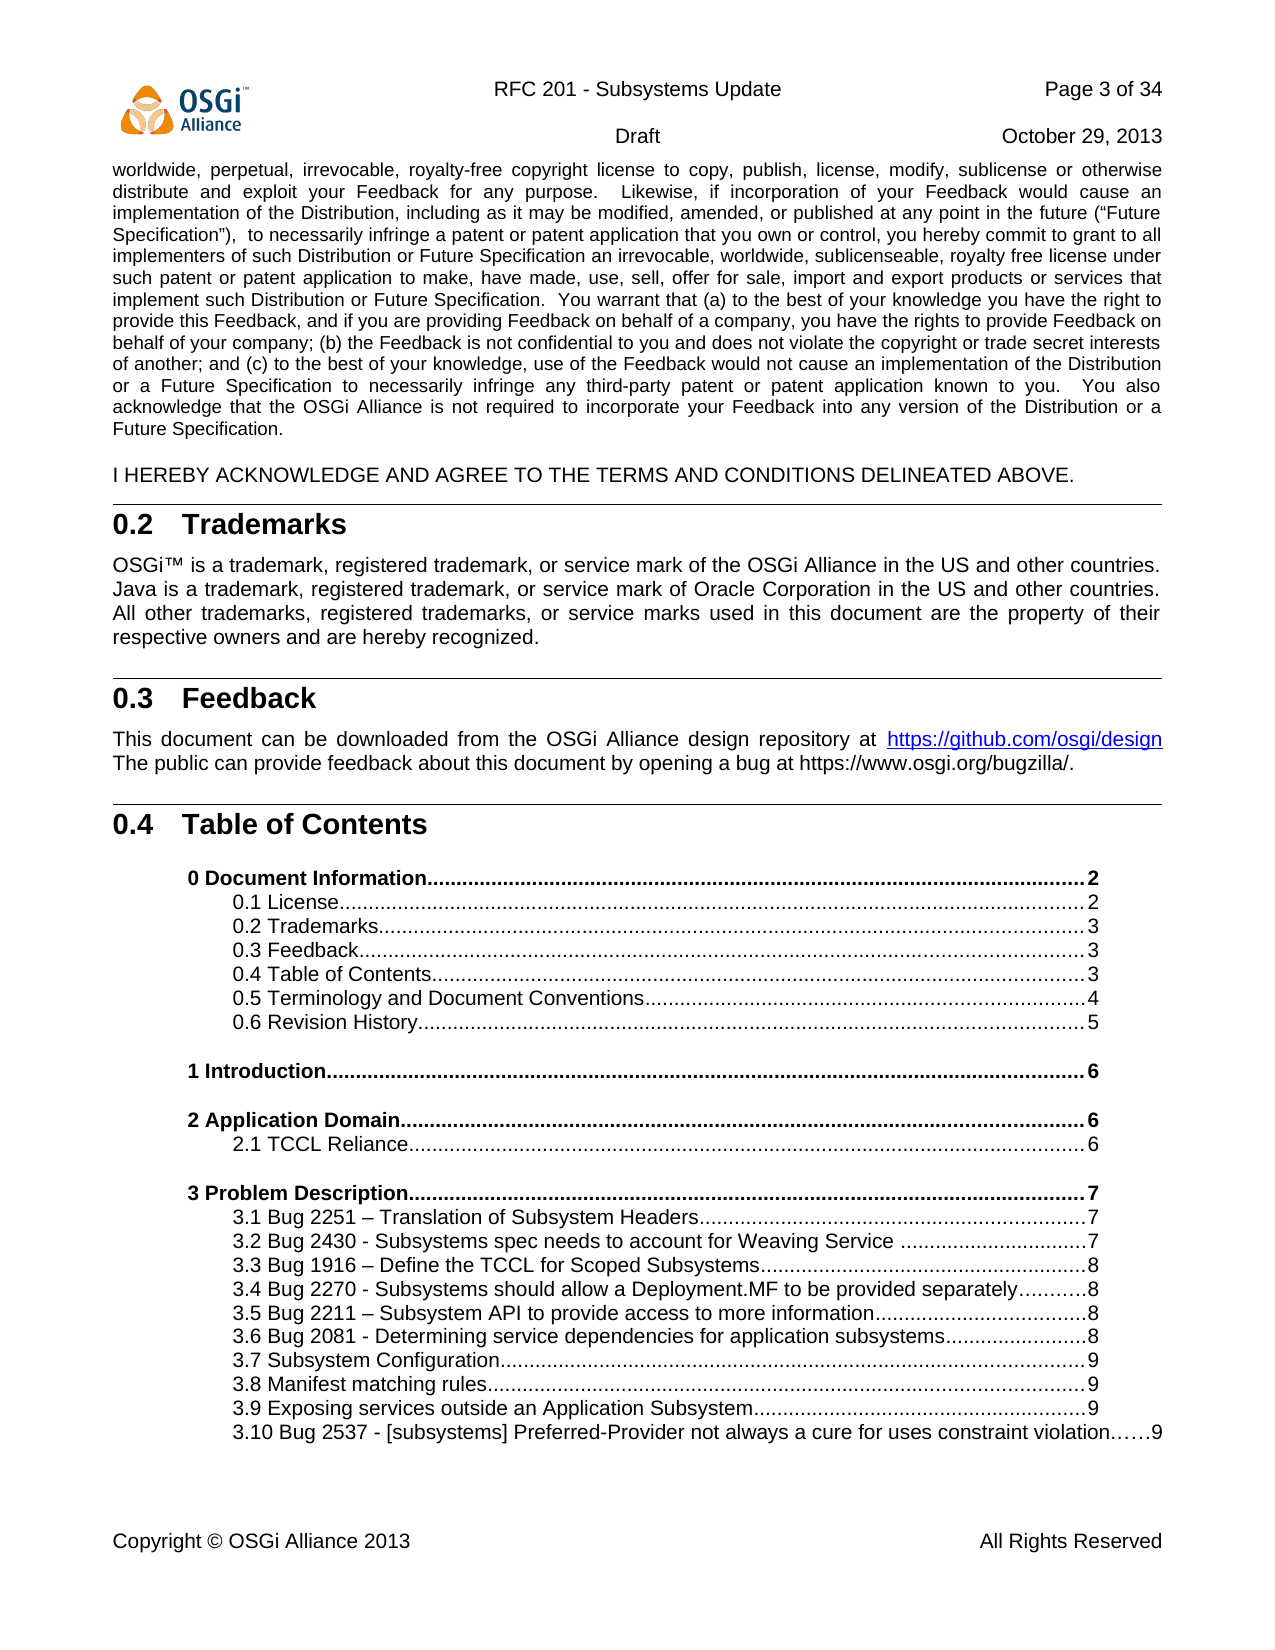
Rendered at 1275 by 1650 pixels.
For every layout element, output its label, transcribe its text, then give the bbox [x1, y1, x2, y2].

text 0.4 Table of Contents 3 [232, 962, 1162, 986]
text 0.6 Revision History 5 [232, 1010, 1162, 1034]
subtitle Table of Contents [112, 805, 1162, 841]
text 0.3 Feedback 3 [232, 938, 1162, 962]
text 3.6 Bug 2081 - Determining service dependencies for application subsystems 8 [232, 1324, 1162, 1348]
picture [113, 78, 257, 142]
text 3.3 Bug 1916 – Define the TCCL for Scoped Subsystems 8 [232, 1252, 1162, 1276]
text 2 Application Domain 6 [187, 1108, 1162, 1132]
text I HEREBY ACKNOWLEDGE AND AGREE TO THE TERMS AND CONDITIONS DELINEATED ABOVE. [112, 463, 1162, 487]
text 3.8 Manifest matching rules 9 [232, 1372, 1162, 1396]
text 1 Introduction 6 [187, 1059, 1162, 1083]
text 3.1 Bug 2251 – Translation of Subsystem Headers 7 [232, 1204, 1162, 1228]
text 3.5 Bug 2211 – Subsystem API to provide access to more information 8 [232, 1300, 1162, 1324]
text 0 Document Information 2 [187, 866, 1162, 890]
text worldwide, perpetual, irrevocable, royalty-free copyright license to copy, publish, license, modify, sublicense or otherwise distribute and exploit your Feedback for any purpose. Likewise, if incorporation of your Feedback would cause an implementation of the Distribution, including as it may be modified, amended, or published at any point in the future (“Future Specification”), to necessarily infringe a patent or patent application that you own or control, you hereby commit to grant to all implementers of such Distribution or Future Specification an irrevocable, worldwide, sublicenseable, royalty free license under such patent or patent application to make, have made, use, sell, offer for sale, import and export products or services that implement such Distribution or Future Specification. You warrant that (a) to the best of your knowledge you have the right to provide this Feedback, and if you are providing Feedback on behalf of a company, you have the rights to provide Feedback on behalf of your company; (b) the Feedback is not confidential to you and does not violate the copyright or trade secret interests of another; and (c) to the best of your knowledge, use of the Feedback would not cause an implementation of the Distribution or a Future Specification to necessarily infringe any third-party patent or patent application known to you. You also acknowledge that the OSGi Alliance is not required to incorporate your Feedback into any version of the Distribution or a Future Specification. [112, 159, 1162, 439]
text 3.10 Bug 2537 - [subsystems] Preferred-Provider not always a cure for uses constraint violation. 9 [232, 1420, 1162, 1444]
text 3 Problem Description 7 [187, 1181, 1162, 1204]
subtitle Feedback [112, 679, 1162, 715]
text 2.1 TCCL Reliance 6 [232, 1132, 1162, 1156]
subtitle Trademarks [112, 505, 1162, 541]
text 3.2 Bug 2430 - Subsystems spec needs to account for Weaving Service 7 [232, 1228, 1162, 1252]
text 3.7 Subsystem Configuration 9 [232, 1348, 1162, 1372]
text 0.1 License 2 [232, 890, 1162, 914]
text 3.4 Bug 2270 - Subsystems should allow a Deployment.MF to be provided separately 8 [232, 1276, 1162, 1300]
text 0.5 Terminology and Document Conventions 4 [232, 986, 1162, 1010]
text 3.9 Exposing services outside an Application Subsystem 9 [232, 1396, 1162, 1420]
text 0.2 Trademarks 3 [232, 914, 1162, 938]
text OSGi™ is a trademark, registered trademark, or service mark of the OSGi Alliance in the US and other countries. Java is a trademark, registered trademark, or service mark of Oracle Corporation in the US and other countries. All other trademarks, registered trademarks, or service marks used in this document are the property of their respective owners and are hereby recognized. [112, 553, 1162, 649]
text This document can be downloaded from the OSGi Alliance design repository at https://github.com/osgi/design The public can provide feedback about this document by opening a bug at https://www.osgi.org/bugzilla/. [112, 727, 1162, 775]
